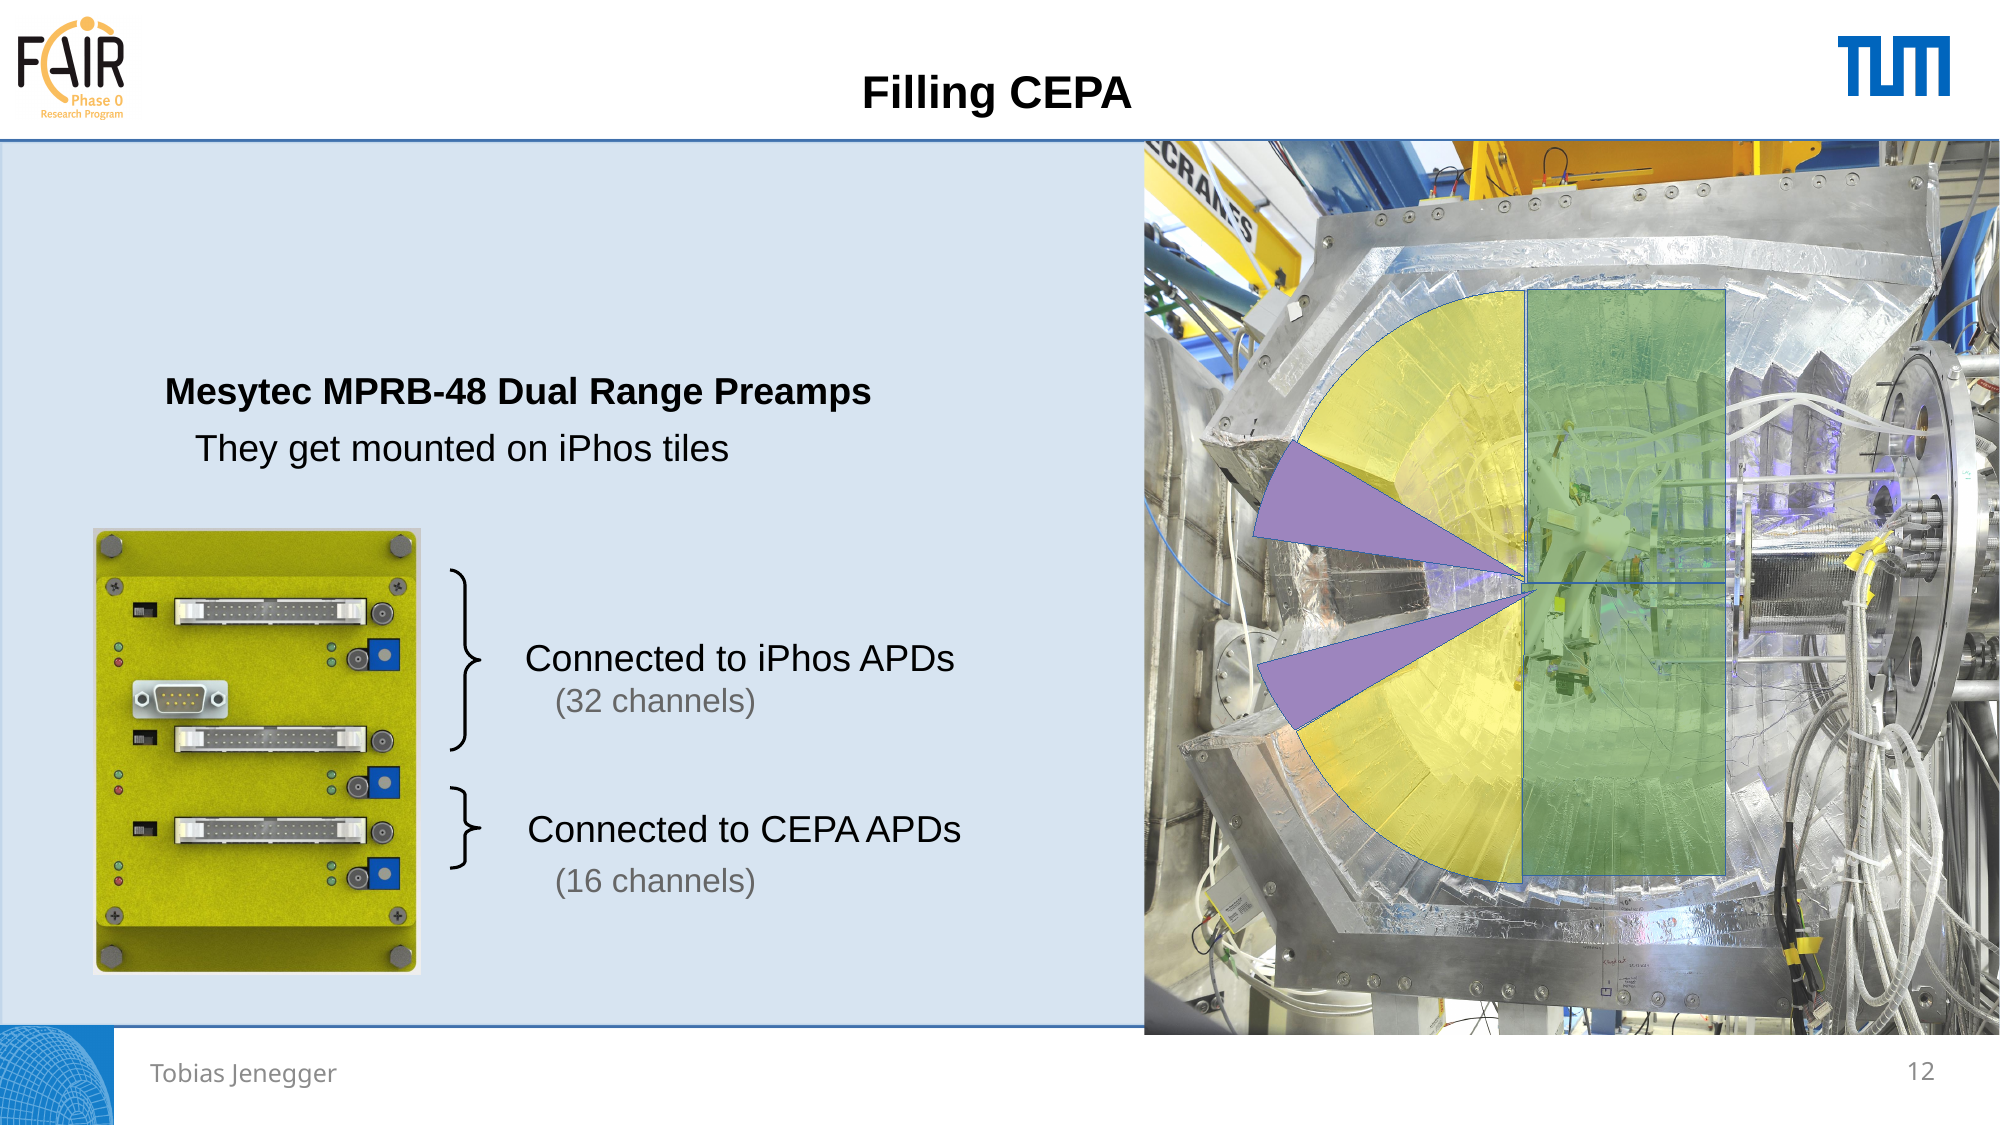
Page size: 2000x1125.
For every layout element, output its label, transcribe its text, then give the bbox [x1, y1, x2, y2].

picture [1838, 36, 1950, 96]
text_box Filling CEPA [540, 60, 1456, 127]
text_box (32 channels) [540, 675, 886, 727]
text_box [1252, 289, 1726, 884]
text_box Connected to CEPA APDs [512, 801, 1023, 859]
text_box They get mounted on iPhos tiles [180, 420, 871, 477]
text_box Mesytec MPRB-48 Dual Range Preamps [150, 363, 916, 421]
picture [15, 15, 142, 120]
picture [1144, 141, 2000, 1035]
text_box Connected to iPhos APDs [510, 630, 991, 729]
picture [0, 1025, 114, 1125]
picture [93, 528, 421, 976]
text_box (16 channels) [540, 855, 856, 907]
